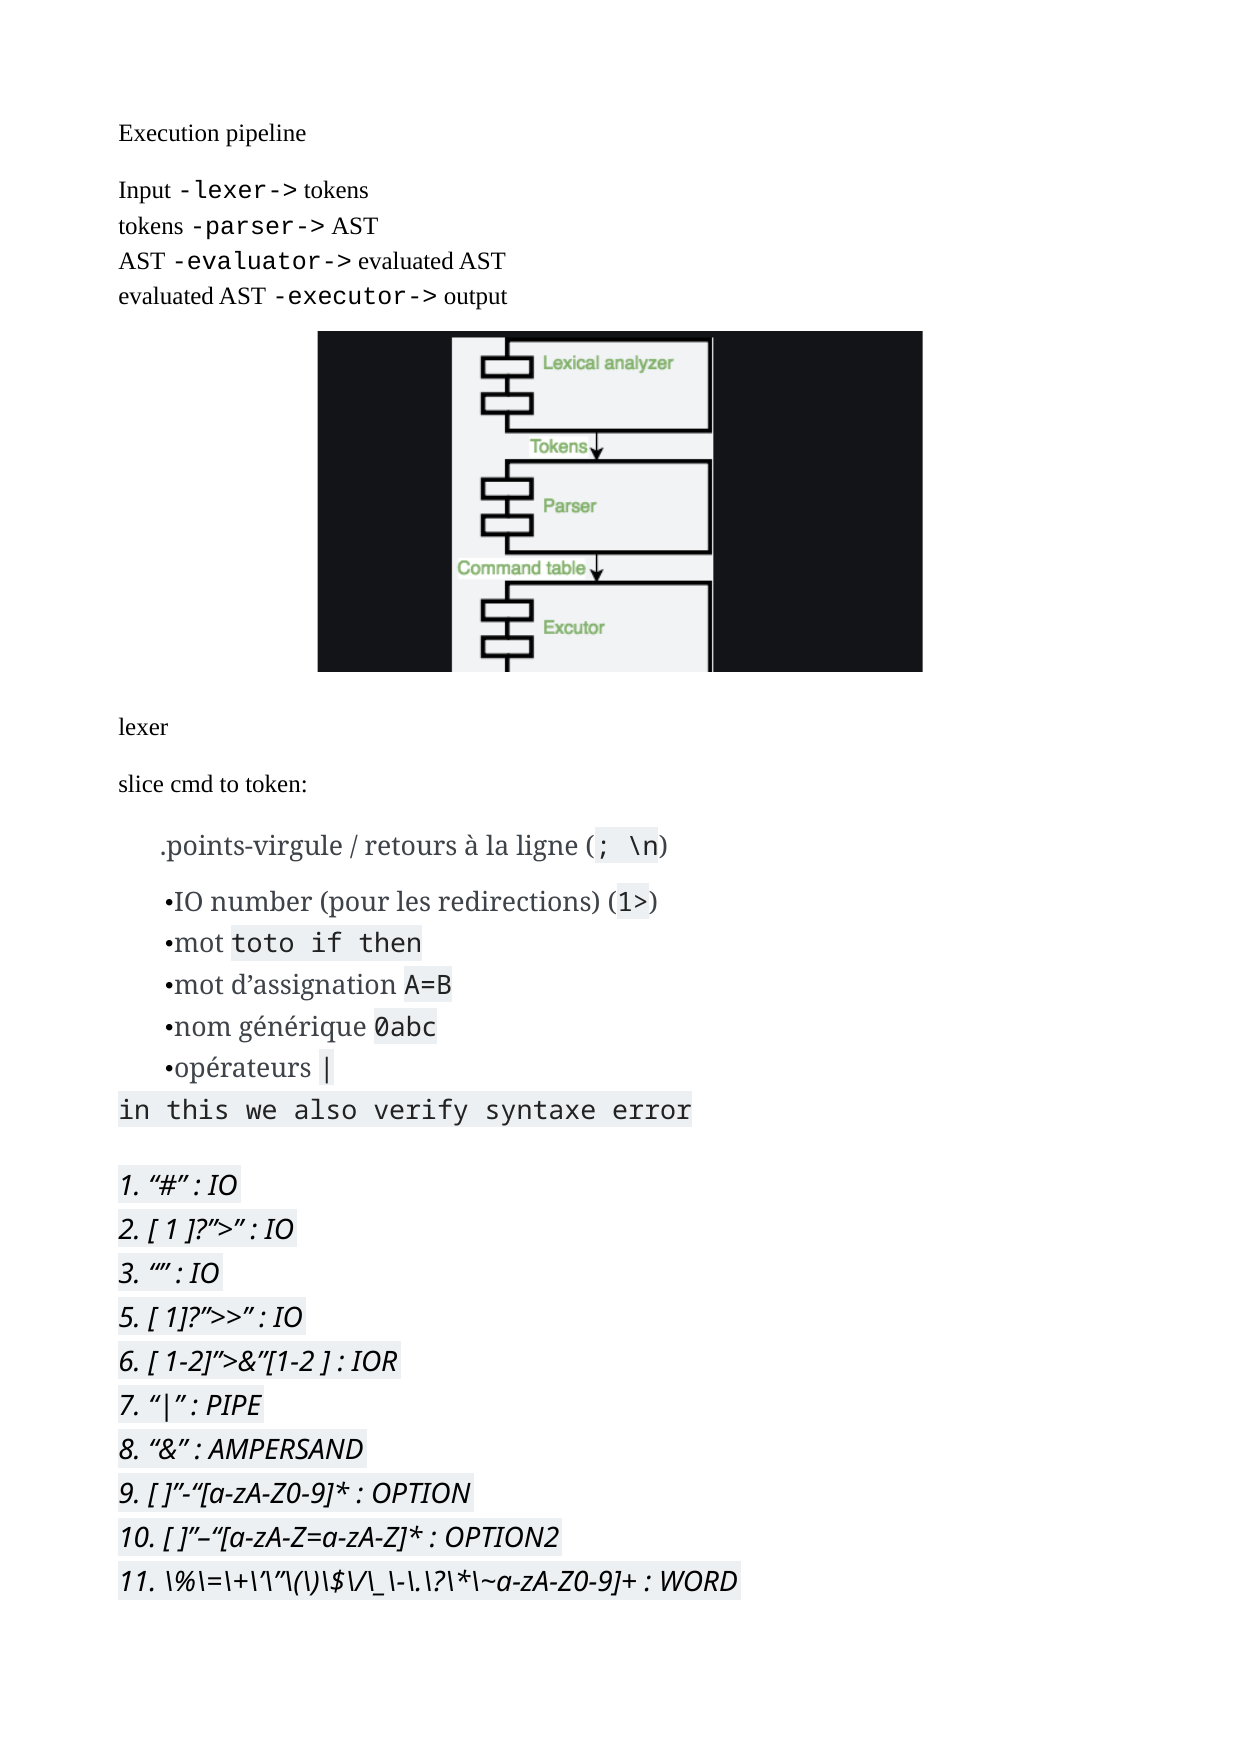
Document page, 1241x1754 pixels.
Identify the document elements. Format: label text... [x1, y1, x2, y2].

list mot toto if then [118, 924, 1122, 961]
list nom générique 0abc [118, 1008, 1122, 1044]
picture [317, 331, 923, 672]
text slice cmd to token: [118, 769, 1122, 798]
text .points-virgule / retours à la ligne (; \n) [118, 827, 1122, 863]
text in this we also verify syntaxe error [118, 1091, 1122, 1127]
text Input -lexer-> tokens tokens -parser-> AST AST -evaluator-> evaluated AST evaluated AST -executor-> output [118, 176, 1122, 312]
text lexer [118, 712, 1122, 741]
list IO number (pour les redirections) (1>) [118, 883, 1122, 919]
text Execution pipeline [118, 118, 1122, 147]
list opérateurs | [118, 1049, 1122, 1085]
text 1. “#” : IO 2. [ 1 ]?”>” : IO 3. “” : IO 5. [ 1]?”>>” : IO 6. [ 1-2]”>&”[1-2 ] : IOR 7. “|” : PIPE 8. “&” : AMPERSAND 9. [ ]”-“[a-zA-Z0-9]* : OPTION 10. [ ]”–“[a-zA-Z=a-zA-Z]* : OPTION2 11. \%\=\+\’\”\(\)\$\/\_\-\.\?\*\~a-zA-Z0-9]+ : WORD [118, 1165, 1122, 1600]
list mot d’assignation A=B [118, 966, 1122, 1002]
